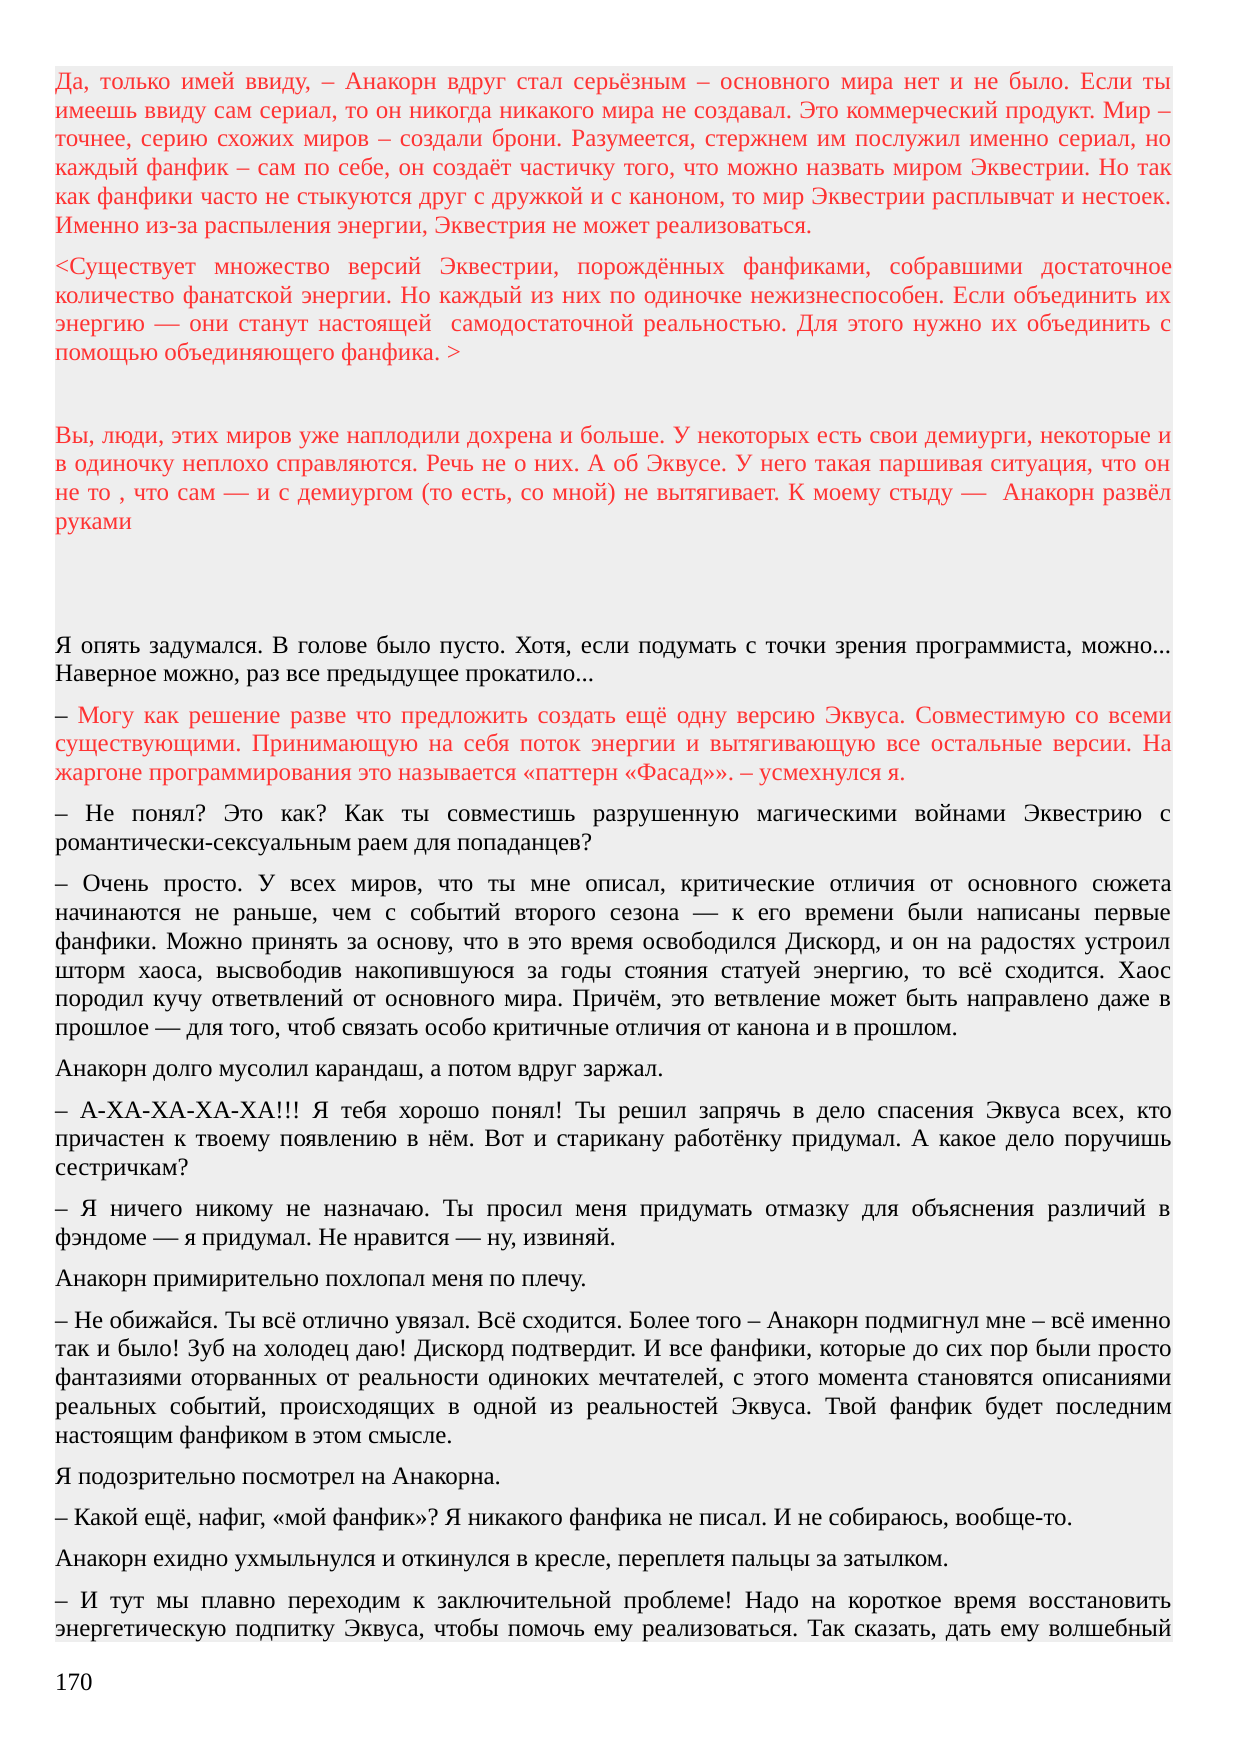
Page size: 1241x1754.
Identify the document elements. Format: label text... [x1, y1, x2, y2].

text Я опять задумался. В голове было пусто. Хотя, если подумать с точки зрения программиста, можно... Наверное можно, раз все предыдущее прокатило... [55, 630, 1173, 687]
text – Я ничего никому не назначаю. Ты просил меня придумать отмазку для объяснения различий в фэндоме — я придумал. Не нравится — ну, извиняй. [55, 1193, 1173, 1251]
text Вы, люди, этих миров уже наплодили дохрена и больше. У некоторых есть свои демиурги, некоторые и в одиночку неплохо справляются. Речь не о них. А об Эквусе. У него такая паршивая ситуация, что он не то , что сам — и с демиургом (то есть, со мной) не вытягивает. К моему стыду — Анакорн развёл руками [55, 420, 1173, 535]
text Я подозрительно посмотрел на Анакорна. [55, 1461, 1173, 1490]
text Анакорн долго мусолил карандаш, а потом вдруг заржал. [55, 1053, 1173, 1082]
text – Не обижайся. Ты всё отлично увязал. Всё сходится. Более того – Анакорн подмигнул мне – всё именно так и было! Зуб на холодец даю! Дискорд подтвердит. И все фанфики, которые до сих пор были просто фантазиями оторванных от реальности одиноких мечтателей, с этого момента становятся описаниями реальных событий, происходящих в одной из реальностей Эквуса. Твой фанфик будет последним настоящим фанфиком в этом смысле. [55, 1305, 1173, 1448]
text Анакорн ехидно ухмыльнулся и откинулся в кресле, переплетя пальцы за затылком. [55, 1543, 1173, 1572]
text – А-ХА-ХА-ХА-ХА!!! Я тебя хорошо понял! Ты решил запрячь в дело спасения Эквуса всех, кто причастен к твоему появлению в нём. Вот и старикану работёнку придумал. А какое дело поручишь сестричкам? [55, 1095, 1173, 1181]
text – Очень просто. У всех миров, что ты мне описал, критические отличия от основного сюжета начинаются не раньше, чем с событий второго сезона — к его времени были написаны первые фанфики. Можно принять за основу, что в это время освободился Дискорд, и он на радостях устроил шторм хаоса, высвободив накопившуюся за годы стояния статуей энергию, то всё сходится. Хаос породил кучу ответвлений от основного мира. Причём, это ветвление может быть направлено даже в прошлое — для того, чтоб связать особо критичные отличия от канона и в прошлом. [55, 868, 1173, 1041]
text Да, только имей ввиду, – Анакорн вдруг стал серьёзным – основного мира нет и не было. Если ты имеешь ввиду сам сериал, то он никогда никакого мира не создавал. Это коммерческий продукт. Мир – точнее, серию схожих миров – создали брони. Разумеется, стержнем им послужил именно сериал, но каждый фанфик – сам по себе, он создаёт частичку того, что можно назвать миром Эквестрии. Но так как фанфики часто не стыкуются друг с дружкой и с каноном, то мир Эквестрии расплывчат и нестоек. Именно из-за распыления энергии, Эквестрия не может реализоваться. [55, 66, 1173, 238]
text – Какой ещё, нафиг, «мой фанфик»? Я никакого фанфика не писал. И не собираюсь, вообще-то. [55, 1502, 1173, 1531]
text <Существует множество версий Эквестрии, порождённых фанфиками, собравшими достаточное количество фанатской энергии. Но каждый из них по одиночке нежизнеспособен. Если объединить их энергию — они станут настоящей самодостаточной реальностью. Для этого нужно их объединить с помощью объединяющего фанфика. > [55, 251, 1173, 366]
text – Могу как решение разве что предложить создать ещё одну версию Эквуса. Совместимую со всеми существующими. Принимающую на себя поток энергии и вытягивающую все остальные версии. На жаргоне программирования это называется «паттерн «Фасад»». – усмехнулся я. [55, 700, 1173, 786]
text – И тут мы плавно переходим к заключительной проблеме! Надо на короткое время восстановить энергетическую подпитку Эквуса, чтобы помочь ему реализоваться. Так сказать, дать ему волшебный [55, 1585, 1173, 1642]
text – Не понял? Это как? Как ты совместишь разрушенную магическими войнами Эквестрию с романтически-сексуальным раем для попаданцев? [55, 798, 1173, 856]
text Анакорн примирительно похлопал меня по плечу. [55, 1263, 1173, 1292]
